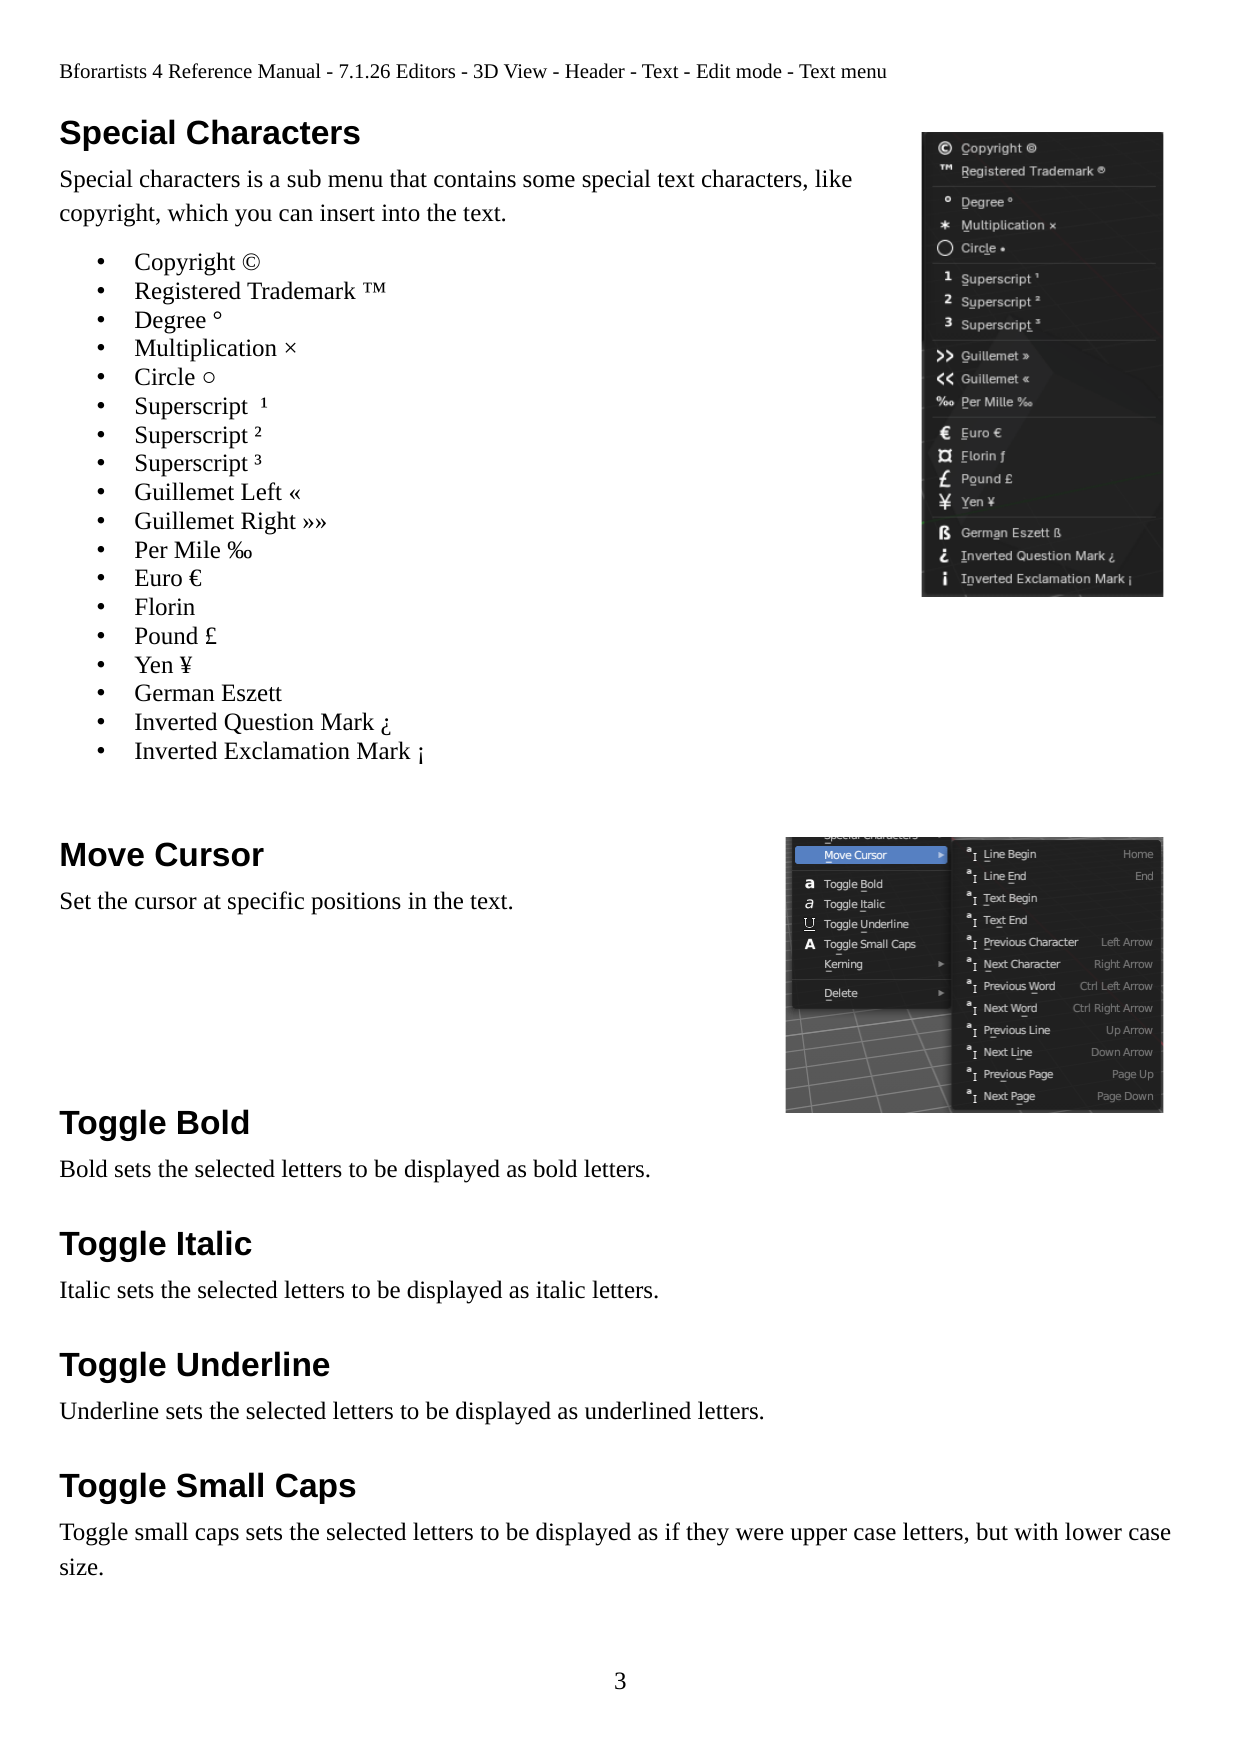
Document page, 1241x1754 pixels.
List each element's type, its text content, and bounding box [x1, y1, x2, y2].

list Euro € [97, 563, 921, 592]
list Per Mile ‰ [97, 535, 921, 563]
list Multiplication × [97, 333, 921, 362]
list Florin [97, 592, 1181, 621]
list Superscript ² [97, 420, 921, 448]
subtitle Toggle Underline [59, 1345, 1181, 1384]
list [1164, 477, 1181, 506]
subtitle Toggle Bold [59, 1103, 1181, 1142]
text Set the cursor at specific positions in the text. [59, 886, 785, 914]
list [1164, 247, 1181, 276]
text Italic sets the selected letters to be displayed as italic letters. [59, 1275, 1181, 1304]
picture [785, 837, 1164, 1113]
text Underline sets the selected letters to be displayed as underlined letters. [59, 1396, 1181, 1425]
list [1164, 391, 1181, 420]
list Degree ° [97, 305, 921, 333]
subtitle Toggle Small Caps [59, 1466, 1181, 1505]
list [1164, 420, 1181, 448]
subtitle Move Cursor [59, 835, 1181, 873]
list Copyright © [97, 247, 921, 276]
list [1164, 506, 1181, 535]
list [1164, 563, 1181, 592]
list Guillemet Left « [97, 477, 921, 506]
list Yen ¥ [97, 650, 1181, 678]
list [1164, 362, 1181, 391]
list [1164, 448, 1181, 477]
list Circle ○ [97, 362, 921, 391]
list Registered Trademark ™ [97, 276, 921, 305]
list Pound £ [97, 621, 1181, 650]
list Superscript ¹ [97, 391, 921, 420]
text Special characters is a sub menu that contains some special text characters, like copyright, which you can insert into the text. [59, 164, 921, 227]
picture [921, 132, 1164, 597]
subtitle Toggle Italic [59, 1224, 1181, 1263]
subtitle Special Characters [59, 113, 1181, 151]
text Bold sets the selected letters to be displayed as bold letters. [59, 1154, 1181, 1183]
list German Eszett [97, 678, 1181, 707]
list [1164, 305, 1181, 333]
list [1164, 535, 1181, 563]
list Inverted Question Mark ¿ [97, 707, 1181, 736]
list Guillemet Right »» [97, 506, 921, 535]
list Superscript ³ [97, 448, 921, 477]
list [1164, 333, 1181, 362]
text Toggle small caps sets the selected letters to be displayed as if they were upper case letters, but with lower case size. [59, 1517, 1181, 1580]
list Inverted Exclamation Mark ¡ [97, 736, 1181, 765]
list [1164, 276, 1181, 305]
